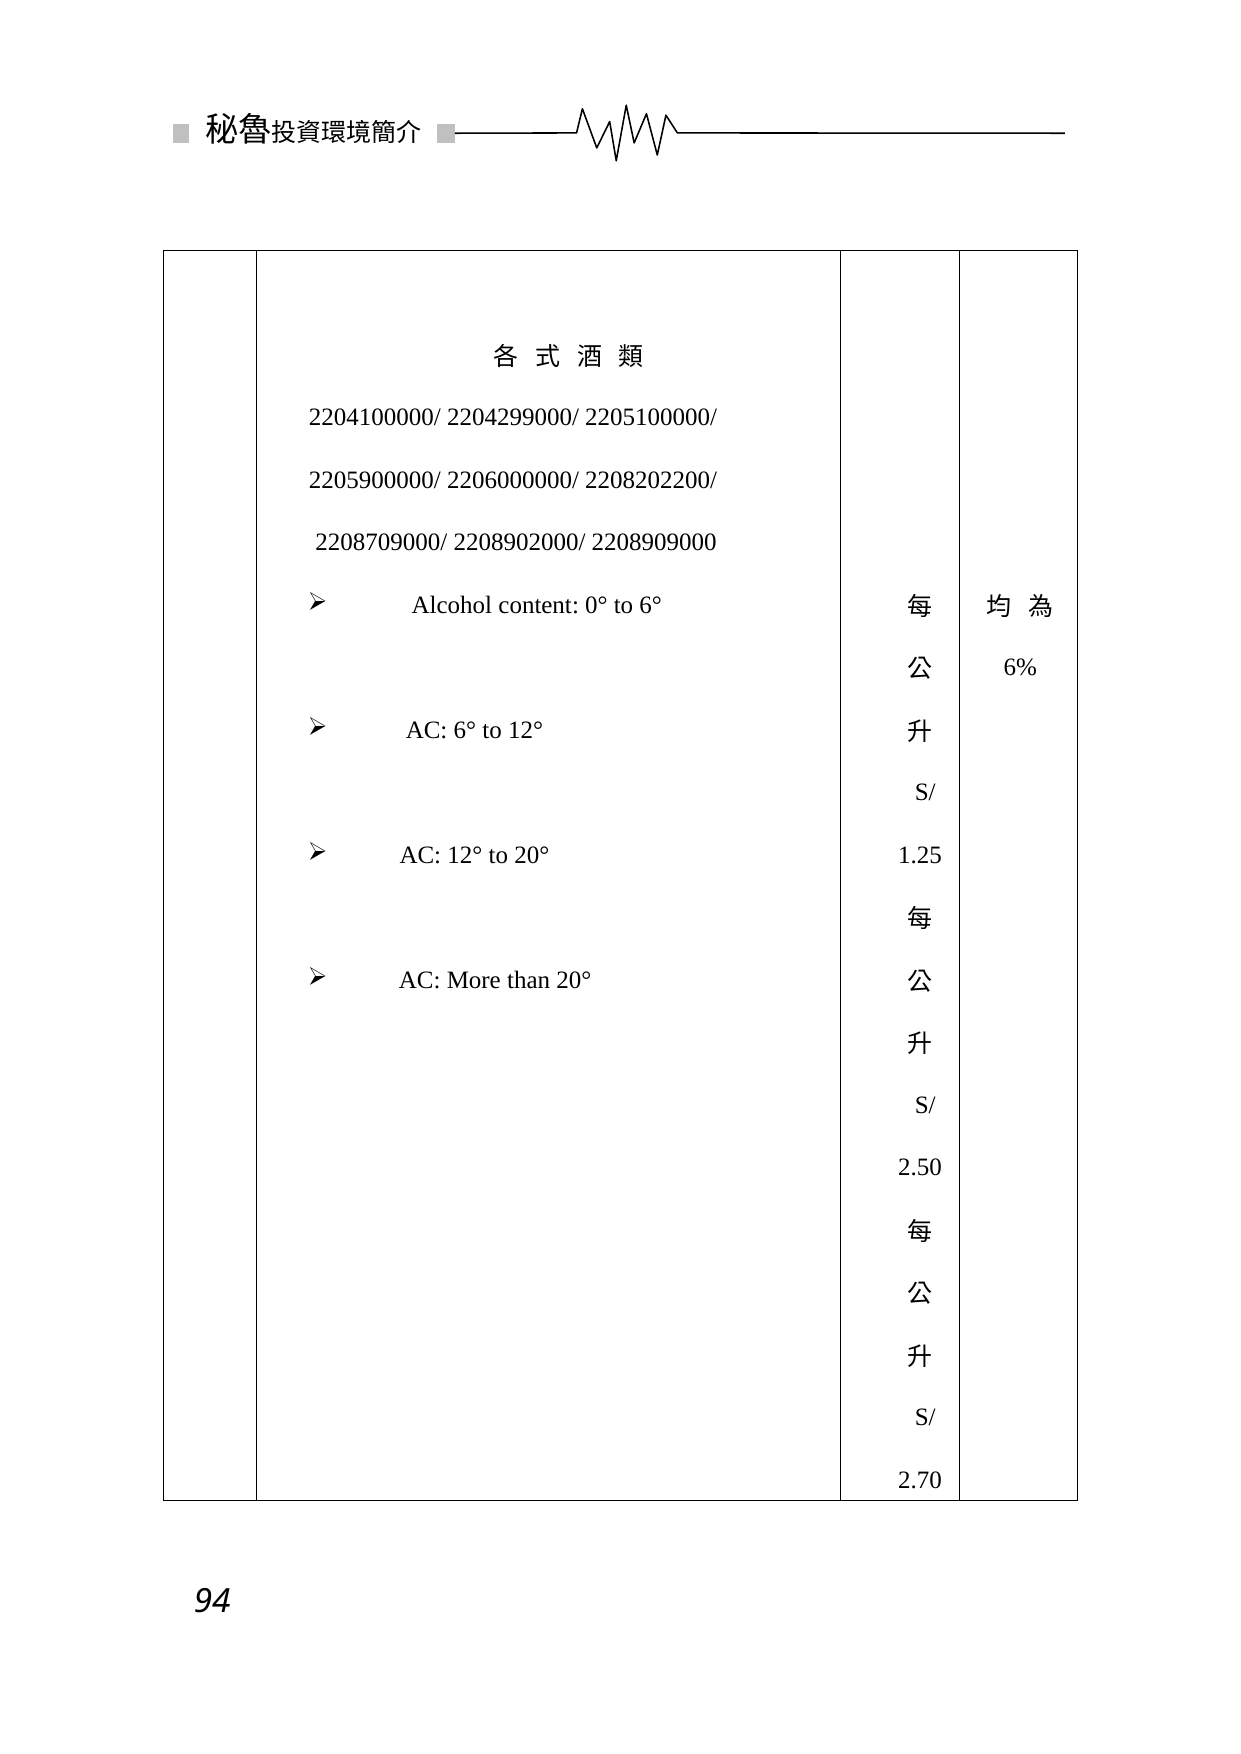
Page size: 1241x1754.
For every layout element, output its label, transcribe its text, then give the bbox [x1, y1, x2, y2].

table_cell 各式酒類 2204100000/ 2204299000/ 2205100000/ 2205900000/ 2206000000/ 2208202200/ 2208709000/ 2208902000/ 2208909000 Alcohol content: 0° to 6° AC: 6° to 12° AC: 12° to 20° AC: More than 20° [257, 251, 840, 1500]
table_cell 每公升S/ 1.25 每公升S/ 2.50 每公升S/ 2.70 [841, 251, 959, 1500]
table_cell [164, 251, 256, 1500]
table_cell 均為6% [960, 251, 1077, 1500]
